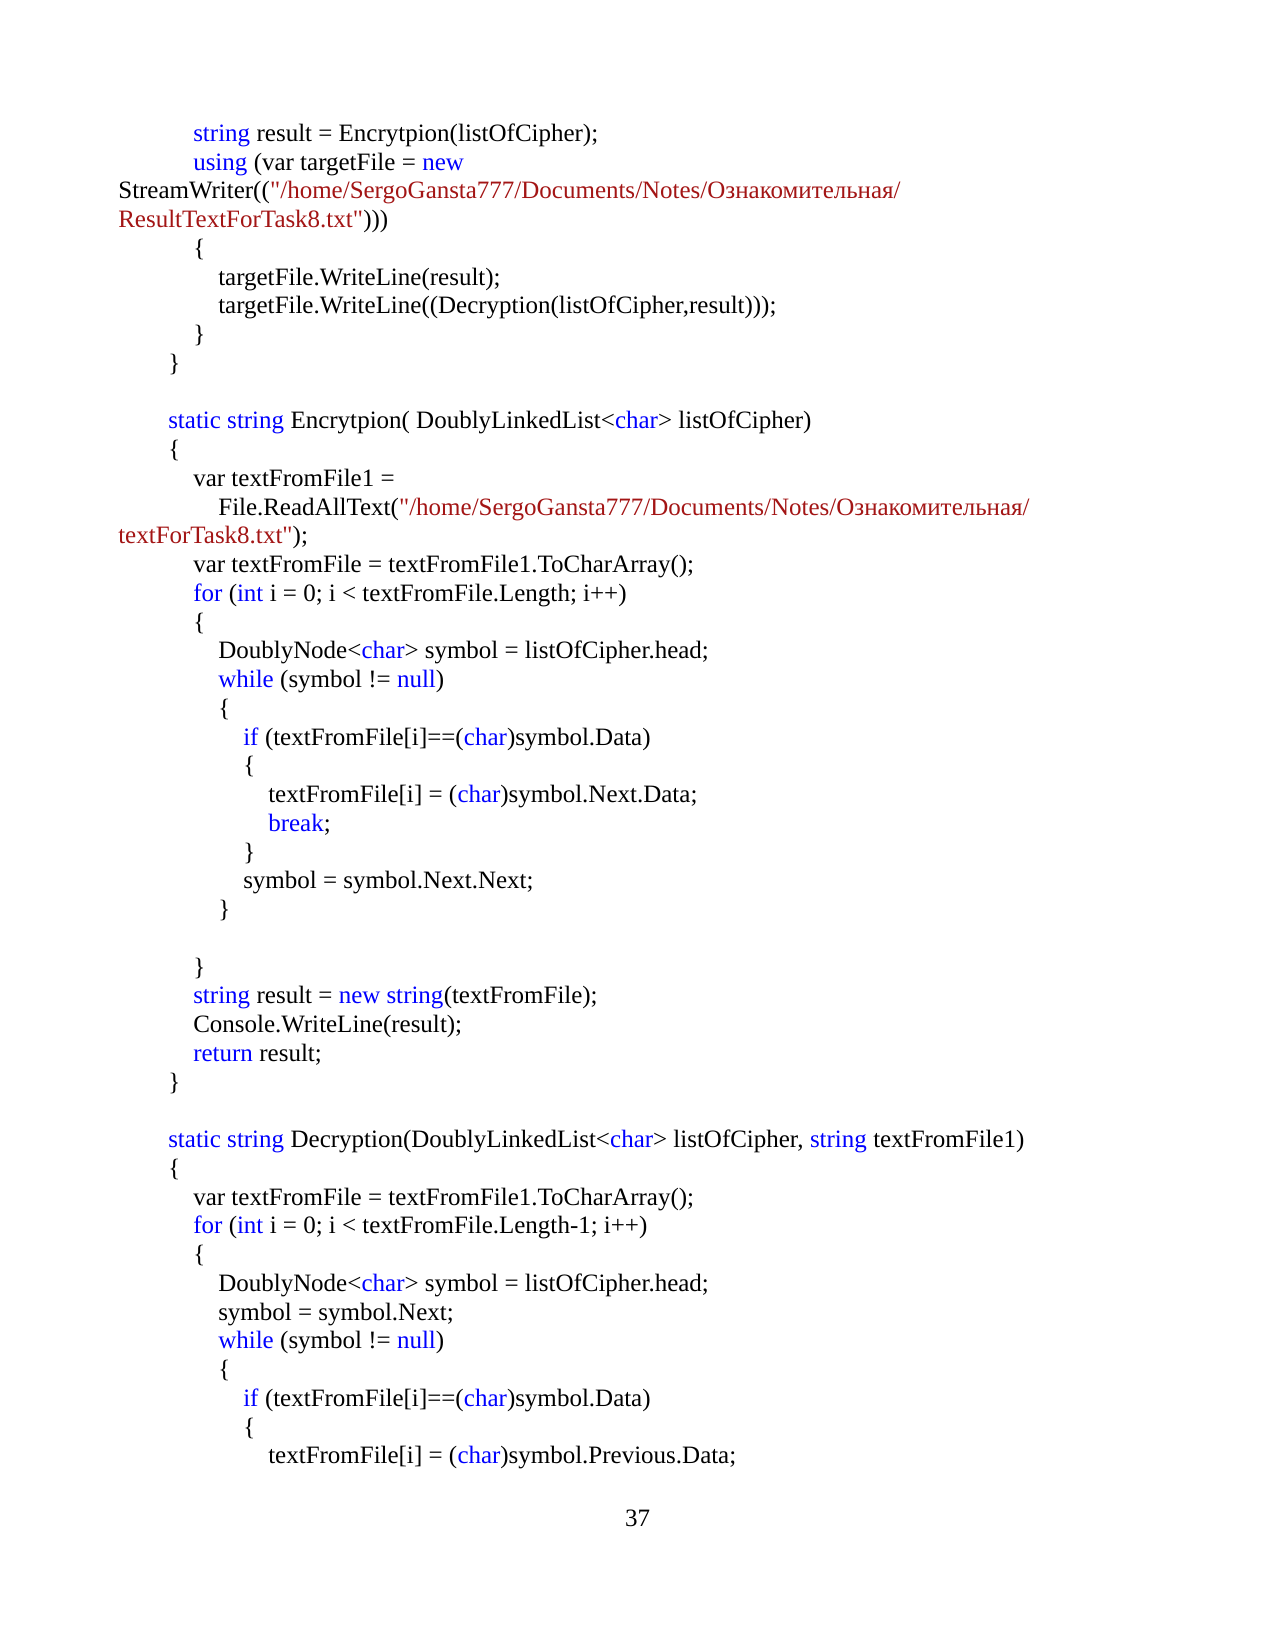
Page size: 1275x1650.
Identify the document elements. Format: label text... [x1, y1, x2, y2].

text string result = Encrytpion(listOfCipher); using (var targetFile = new StreamWriter(("/home/SergoGansta777/Documents/Notes/Ознакомительная/ResultTextForTask8.txt"))) { targetFile.WriteLine(result); targetFile.WriteLine((Decryption(listOfCipher,result))); } } static string Encrytpion( DoublyLinkedList<char> listOfCipher) { var textFromFile1 = File.ReadAllText("/home/SergoGansta777/Documents/Notes/Ознакомительная/textForTask8.txt"); var textFromFile = textFromFile1.ToCharArray(); for (int i = 0; i < textFromFile.Length; i++) { DoublyNode<char> symbol = listOfCipher.head; while (symbol != null) { if (textFromFile[i]==(char)symbol.Data) { textFromFile[i] = (char)symbol.Next.Data; break; } symbol = symbol.Next.Next; } } string result = new string(textFromFile); Console.WriteLine(result); return result; } static string Decryption(DoublyLinkedList<char> listOfCipher, string textFromFile1) { var textFromFile = textFromFile1.ToCharArray(); for (int i = 0; i < textFromFile.Length-1; i++) { DoublyNode<char> symbol = listOfCipher.head; symbol = symbol.Next; while (symbol != null) { if (textFromFile[i]==(char)symbol.Data) { textFromFile[i] = (char)symbol.Previous.Data; [118, 118, 1157, 1469]
